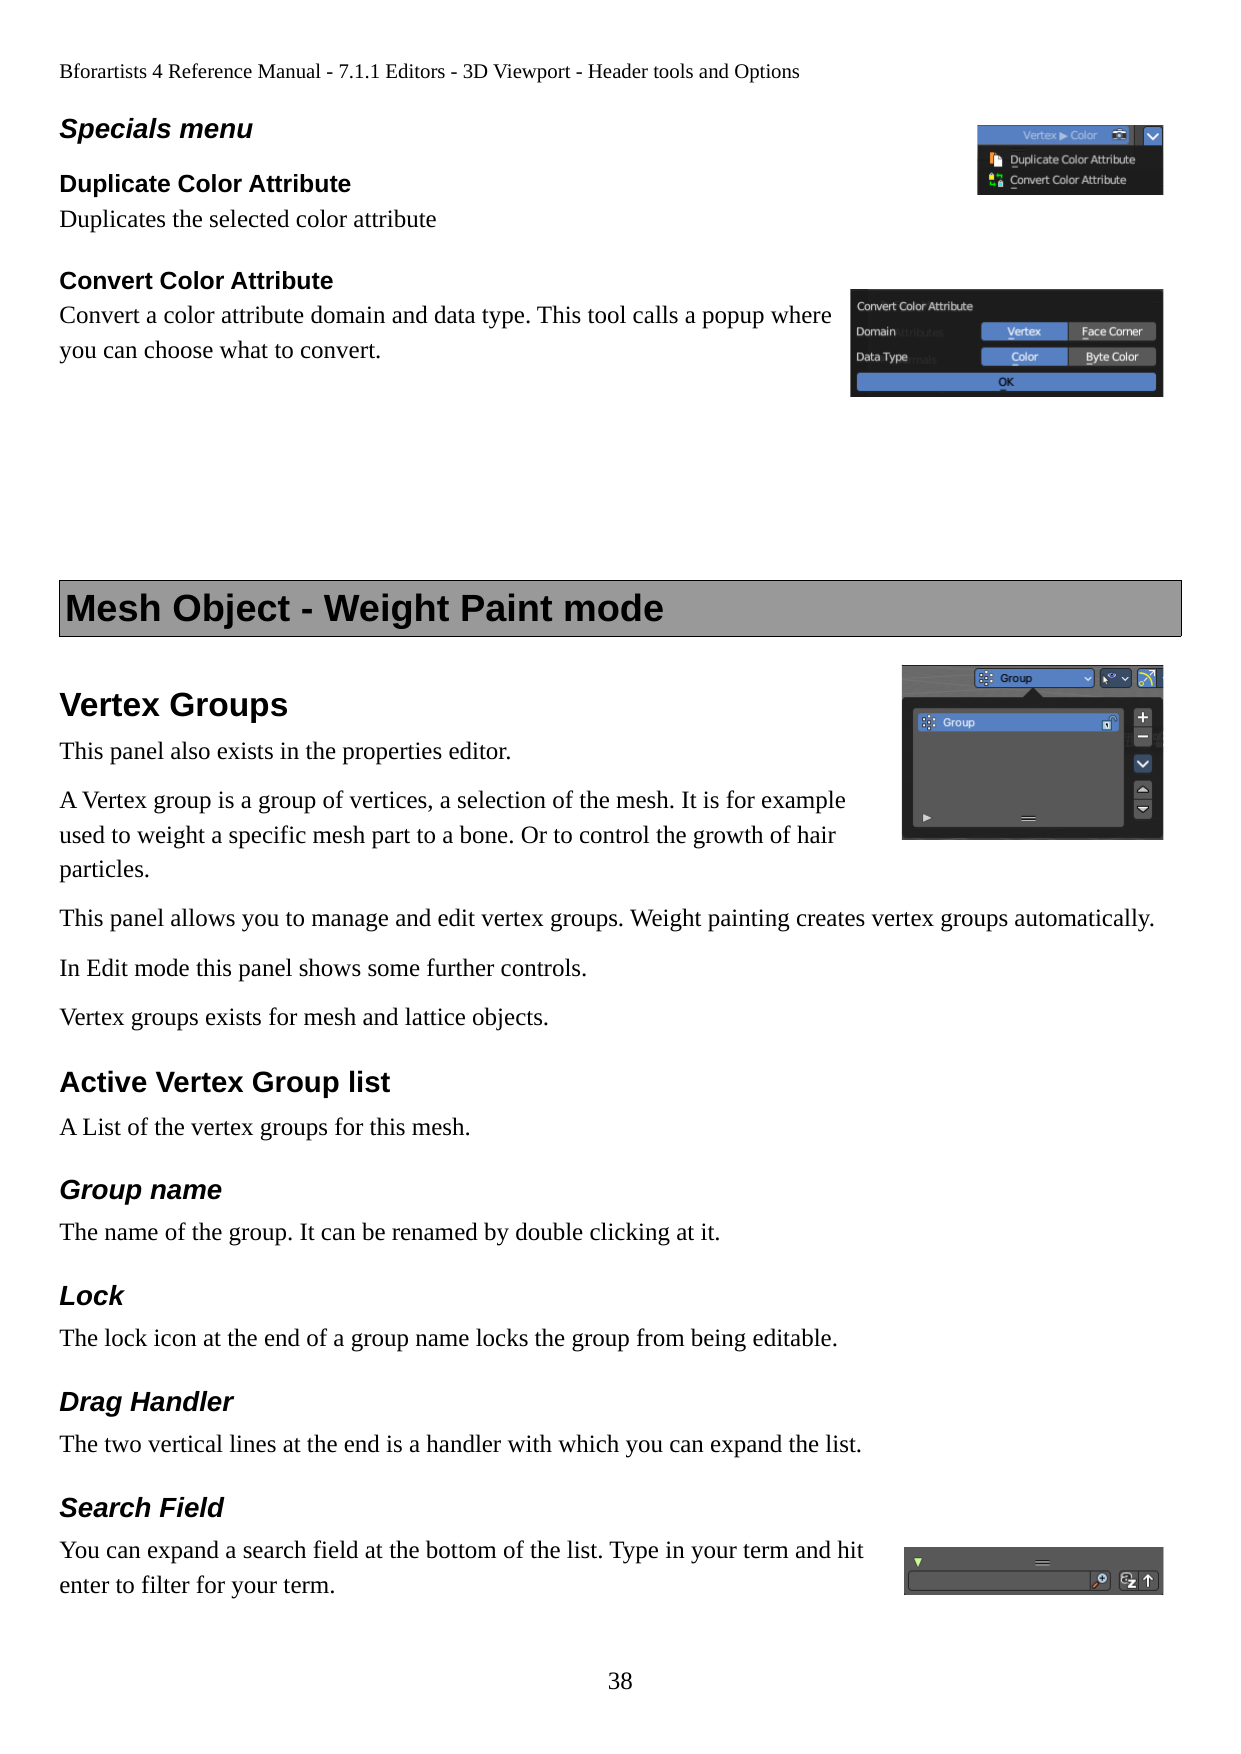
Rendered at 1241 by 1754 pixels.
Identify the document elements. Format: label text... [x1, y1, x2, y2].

table_header Mesh Object - Weight Paint mode [60, 581, 1181, 636]
text Duplicates the selected color attribute [59, 204, 1181, 233]
subtitle Vertex Groups [59, 685, 901, 724]
subtitle Specials menu [59, 113, 1181, 144]
text A List of the vertex groups for this mesh. [59, 1112, 1181, 1140]
picture [977, 125, 1164, 195]
subtitle Convert Color Attribute [59, 266, 1181, 294]
subtitle Active Vertex Group list [59, 1065, 1181, 1099]
text In Edit mode this panel shows some further controls. [59, 953, 1181, 981]
text Convert a color attribute domain and data type. This tool calls a popup where you can choose what to convert. [59, 301, 850, 364]
subtitle Lock [59, 1279, 1181, 1311]
subtitle Group name [59, 1173, 1181, 1205]
text You can expand a search field at the bottom of the list. Type in your term and hit enter to filter for your term. [59, 1535, 1181, 1598]
subtitle Duplicate Color Attribute [59, 169, 1181, 198]
text The name of the group. It can be renamed by double clicking at it. [59, 1217, 1181, 1246]
text A Vertex group is a group of vertices, a selection of the mesh. It is for example used to weight a specific mesh part to a bone. Or to control the growth of hair particles. [59, 786, 1181, 883]
picture [904, 1547, 1164, 1595]
subtitle [1164, 685, 1181, 724]
subtitle Search Field [59, 1491, 1181, 1523]
text Vertex groups exists for mesh and lattice objects. [59, 1002, 1181, 1030]
text The two vertical lines at the end is a handler with which you can expand the list. [59, 1429, 1181, 1458]
text This panel allows you to manage and edit vertex groups. Weight painting creates vertex groups automatically. [59, 903, 1181, 932]
text The lock icon at the end of a group name locks the group from being editable. [59, 1323, 1181, 1352]
picture [901, 665, 1164, 840]
picture [850, 289, 1164, 397]
text This panel also exists in the properties editor. [59, 736, 901, 765]
subtitle Drag Handler [59, 1385, 1181, 1417]
